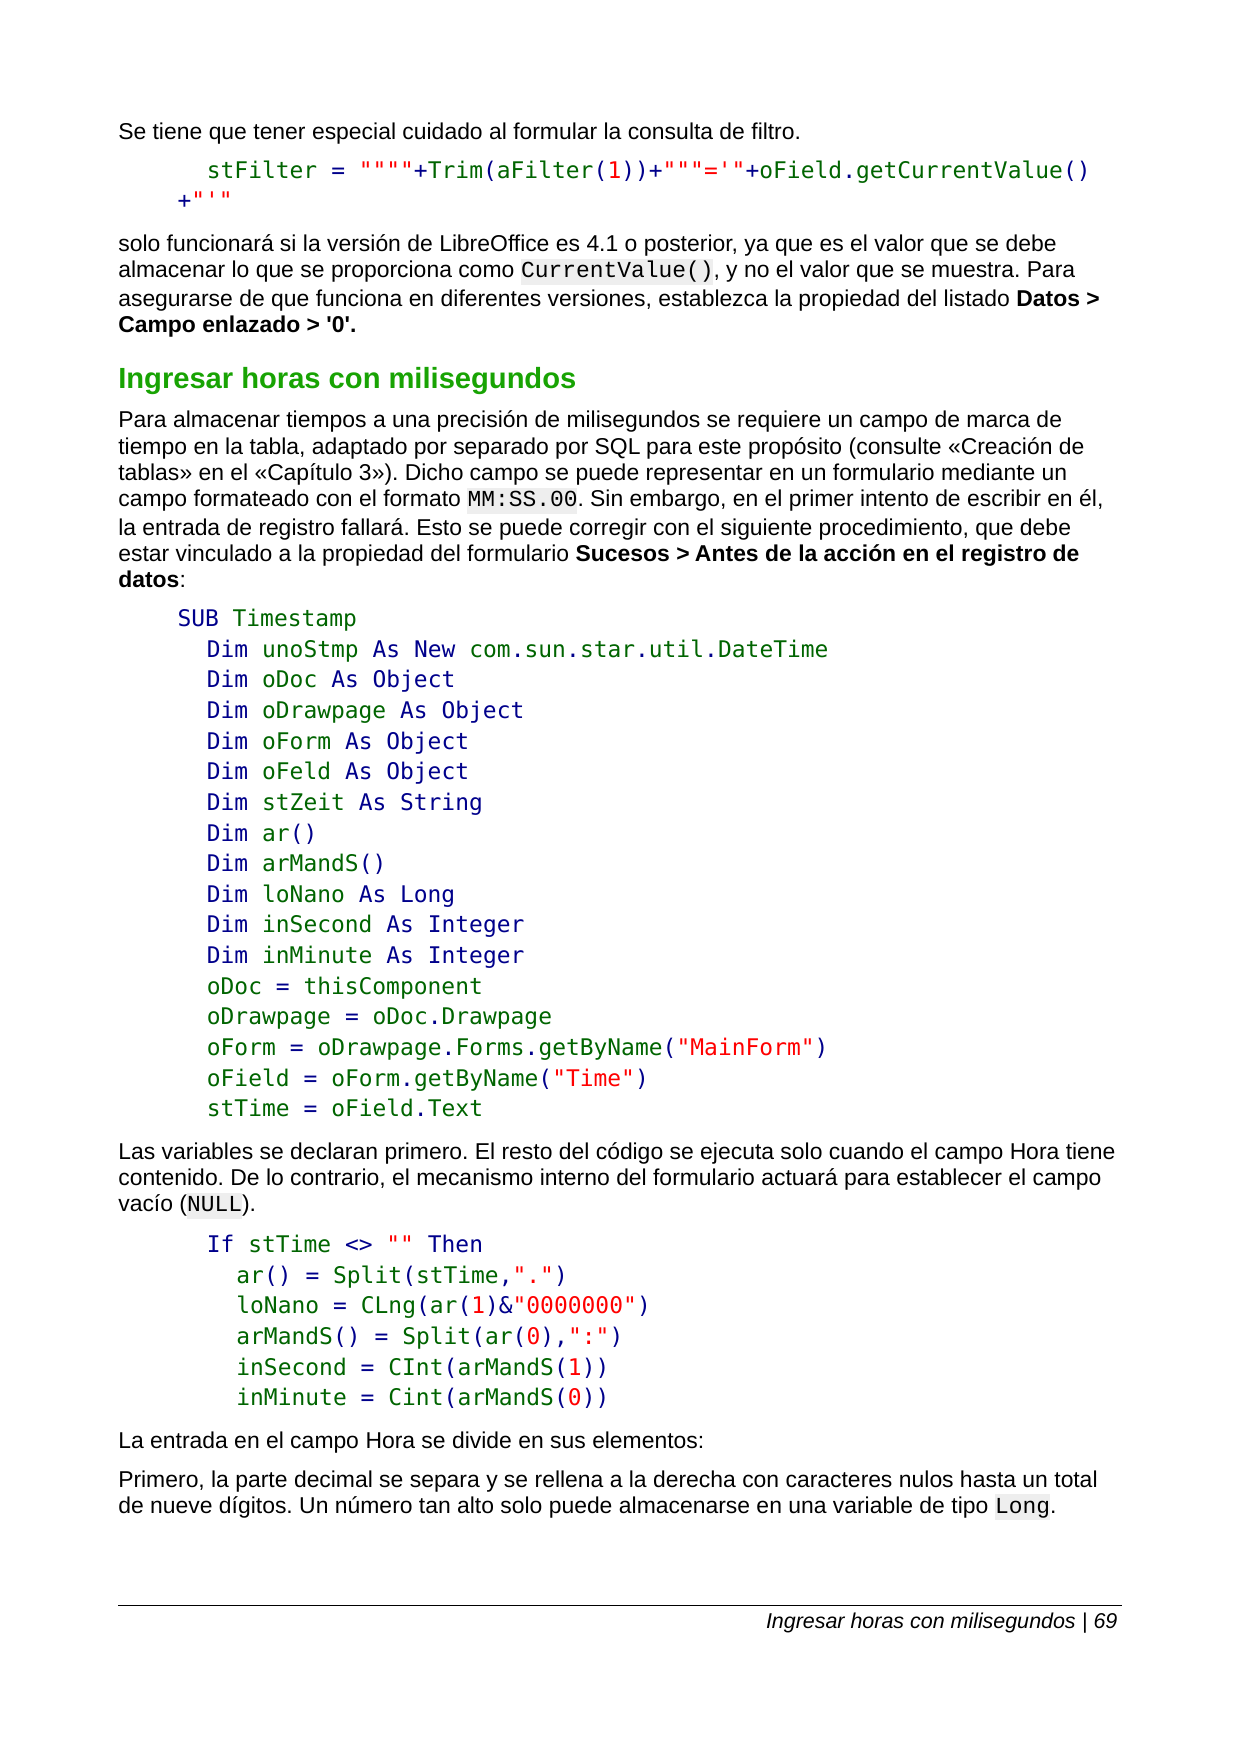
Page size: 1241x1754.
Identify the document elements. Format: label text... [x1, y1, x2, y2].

text inSecond = CInt(arMandS(1)) [177, 1354, 1122, 1380]
text Dim inSecond As Integer [177, 912, 1122, 938]
text oDoc = thisComponent [177, 973, 1122, 999]
text Para almacenar tiempos a una precisión de milisegundos se requiere un campo de marca de tiempo en la tabla, adaptado por separado por SQL para este propósito (consulte «Creación de tablas» en el «Capítulo 3»). Dicho campo se puede representar en un formulario mediante un campo formateado con el formato MM:SS.00. Sin embargo, en el primer intento de escribir en él, la entrada de registro fallará. Esto se puede corregir con el siguiente procedimiento, que debe estar vinculado a la propiedad del formulario Sucesos > Antes de la acción en el registro de datos: [118, 406, 1122, 593]
text arMandS() = Split(ar(0),":") [177, 1323, 1122, 1350]
text oForm = oDrawpage.Forms.getByName("MainForm") [177, 1034, 1122, 1061]
text stTime = oField.Text [177, 1095, 1122, 1122]
text Dim loNano As Long [177, 881, 1122, 908]
subtitle Ingresar horas con milisegundos [118, 361, 1122, 394]
text La entrada en el campo Hora se divide en sus elementos: [118, 1427, 1122, 1453]
text Dim oFeld As Object [177, 758, 1122, 785]
text Dim stZeit As String [177, 789, 1122, 816]
text Primero, la parte decimal se separa y se rellena a la derecha con caracteres nulos hasta un total de nueve dígitos. Un número tan alto solo puede almacenarse en una variable de tipo Long. [118, 1466, 1122, 1520]
text loNano = CLng(ar(1)&"0000000") [177, 1292, 1122, 1319]
text Dim oDoc As Object [177, 667, 1122, 693]
text oDrawpage = oDoc.Drawpage [177, 1003, 1122, 1030]
text Dim oDrawpage As Object [177, 697, 1122, 724]
text Dim oForm As Object [177, 728, 1122, 754]
text Se tiene que tener especial cuidado al formular la consulta de filtro. [118, 118, 1122, 144]
text Dim unoStmp As New com.sun.star.util.DateTime [177, 636, 1122, 663]
text solo funcionará si la versión de LibreOffice es 4.1 o posterior, ya que es el valor que se debe almacenar lo que se proporciona como CurrentValue(), y no el valor que se muestra. Para asegurarse de que funciona en diferentes versiones, establezca la propiedad del listado Datos > Campo enlazado > '0'. [118, 230, 1122, 337]
text Dim inMinute As Integer [177, 942, 1122, 969]
text Dim arMandS() [177, 850, 1122, 877]
text If stTime <> "" Then [177, 1231, 1122, 1258]
text Las variables se declaran primero. El resto del código se ejecuta solo cuando el campo Hora tiene contenido. De lo contrario, el mecanismo interno del formulario actuará para establecer el campo vacío (NULL). [118, 1138, 1122, 1219]
text Dim ar() [177, 820, 1122, 846]
text SUB Timestamp [177, 605, 1122, 632]
text inMinute = Cint(arMandS(0)) [177, 1384, 1122, 1411]
text stFilter = """"+Trim(aFilter(1))+"""='"+oField.getCurrentValue()+"'" [177, 157, 1122, 214]
text ar() = Split(stTime,".") [177, 1262, 1122, 1288]
text oField = oForm.getByName("Time") [177, 1065, 1122, 1091]
